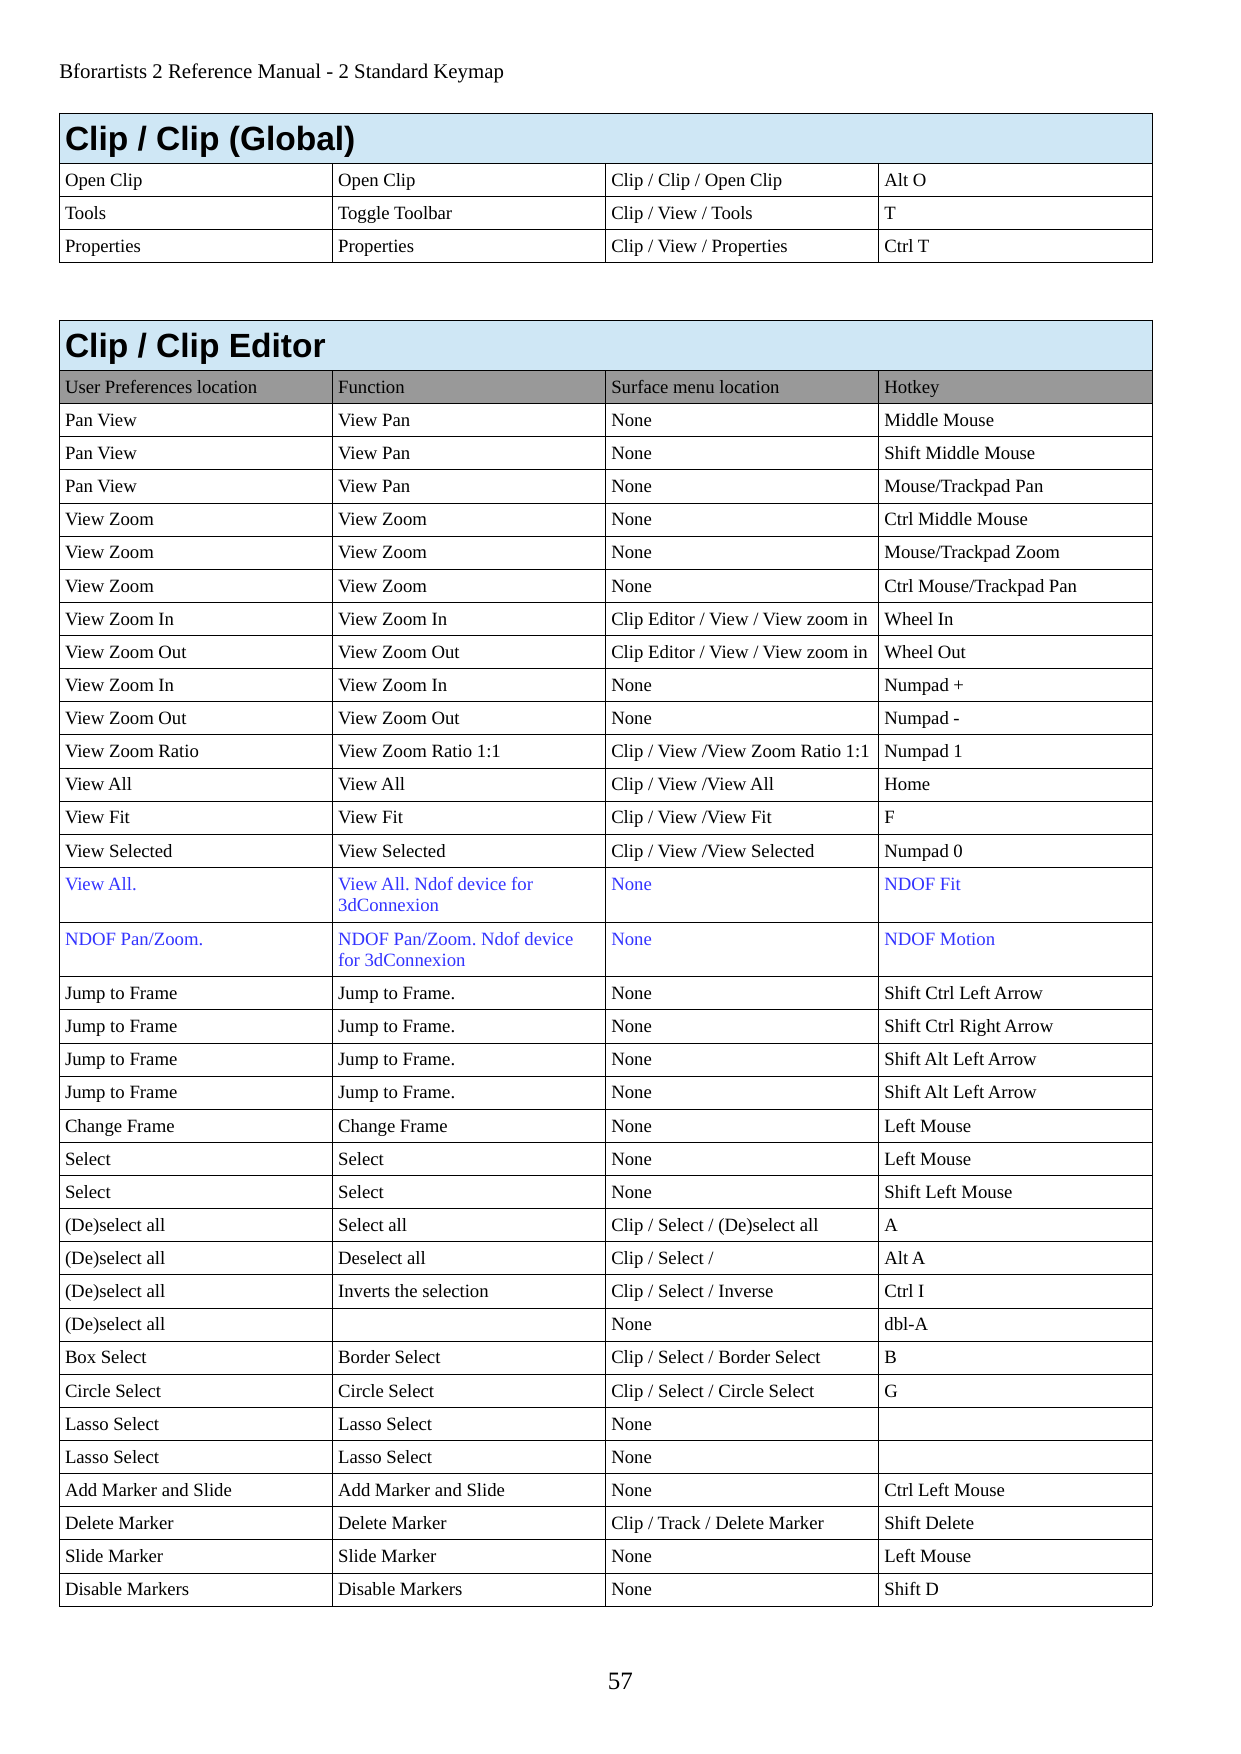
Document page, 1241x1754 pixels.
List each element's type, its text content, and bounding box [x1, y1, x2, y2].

table_cell Numpad - [879, 702, 1152, 734]
table_cell Function [333, 371, 605, 403]
table_cell F [879, 802, 1152, 834]
table_cell View Zoom [333, 537, 605, 569]
table_cell Pan View [60, 437, 332, 469]
table_cell View Pan [333, 470, 605, 502]
table_cell Jump to Frame [60, 977, 332, 1009]
table_cell Numpad 1 [879, 735, 1152, 767]
table_cell Alt A [879, 1242, 1152, 1274]
table_cell View Fit [333, 802, 605, 834]
table_cell Mouse/Trackpad Pan [879, 470, 1152, 502]
table_cell Clip / Select / Inverse [606, 1275, 878, 1307]
table_cell (De)select all [60, 1275, 332, 1307]
table_cell View Zoom [333, 504, 605, 536]
table_cell Jump to Frame. [333, 1044, 605, 1076]
table_cell Shift Ctrl Right Arrow [879, 1010, 1152, 1042]
table_cell Clip / View /View Zoom Ratio 1:1 [606, 735, 878, 767]
table_cell Alt O [879, 164, 1152, 196]
table_cell Box Select [60, 1342, 332, 1374]
table_cell None [606, 868, 878, 922]
table_cell Delete Marker [333, 1507, 605, 1539]
table_cell Ctrl Left Mouse [879, 1474, 1152, 1506]
table_cell Jump to Frame [60, 1044, 332, 1076]
table_cell Jump to Frame. [333, 1077, 605, 1109]
table_cell Numpad 0 [879, 835, 1152, 867]
table_cell Shift Ctrl Left Arrow [879, 977, 1152, 1009]
table_cell None [606, 1143, 878, 1175]
table_cell Clip / View /View Selected [606, 835, 878, 867]
table_cell Select [333, 1176, 605, 1208]
table_cell View Zoom [60, 504, 332, 536]
table_cell Disable Markers [60, 1574, 332, 1606]
table_cell Clip / Select / Circle Select [606, 1375, 878, 1407]
table_cell Open Clip [333, 164, 605, 196]
table_cell View Zoom In [333, 603, 605, 635]
table_cell Open Clip [60, 164, 332, 196]
table_cell Wheel In [879, 603, 1152, 635]
table_cell NDOF Motion [879, 923, 1152, 976]
table_cell View Selected [333, 835, 605, 867]
table_cell Lasso Select [333, 1441, 605, 1473]
table_cell Left Mouse [879, 1110, 1152, 1142]
table_cell Jump to Frame. [333, 977, 605, 1009]
table_cell View Fit [60, 802, 332, 834]
table_cell None [606, 1010, 878, 1042]
table_cell None [606, 1044, 878, 1076]
table_cell Slide Marker [333, 1540, 605, 1572]
table_cell (De)select all [60, 1242, 332, 1274]
table_cell Shift D [879, 1574, 1152, 1606]
table_cell View All [60, 769, 332, 801]
table_cell Left Mouse [879, 1143, 1152, 1175]
table_cell View Zoom [333, 570, 605, 602]
table_cell Inverts the selection [333, 1275, 605, 1307]
table_cell View Zoom Out [60, 702, 332, 734]
table_cell View All [333, 769, 605, 801]
table_cell View Zoom In [333, 669, 605, 701]
table_cell Clip / View / Tools [606, 197, 878, 229]
table_cell G [879, 1375, 1152, 1407]
table_cell None [606, 570, 878, 602]
table_cell View Zoom Out [333, 702, 605, 734]
table_cell None [606, 669, 878, 701]
table_cell Lasso Select [333, 1408, 605, 1440]
table_cell Ctrl Middle Mouse [879, 504, 1152, 536]
table_cell (De)select all [60, 1309, 332, 1341]
table_cell None [606, 1474, 878, 1506]
table_cell View Pan [333, 404, 605, 436]
table_cell Hotkey [879, 371, 1152, 403]
table_cell Shift Left Mouse [879, 1176, 1152, 1208]
table_cell Ctrl Mouse/Trackpad Pan [879, 570, 1152, 602]
table_cell Clip / Select / Border Select [606, 1342, 878, 1374]
table_cell Change Frame [60, 1110, 332, 1142]
table_cell Shift Alt Left Arrow [879, 1077, 1152, 1109]
table_cell None [606, 702, 878, 734]
table_cell View Zoom Out [333, 636, 605, 668]
table_cell [879, 1441, 1152, 1473]
table_cell Add Marker and Slide [60, 1474, 332, 1506]
table_cell B [879, 1342, 1152, 1374]
table_cell NDOF Fit [879, 868, 1152, 922]
table_cell None [606, 537, 878, 569]
table_cell Home [879, 769, 1152, 801]
table_cell Select [60, 1176, 332, 1208]
table_cell None [606, 1408, 878, 1440]
table_cell Clip / Track / Delete Marker [606, 1507, 878, 1539]
table_cell None [606, 1540, 878, 1572]
table_cell View Zoom [60, 537, 332, 569]
table_cell T [879, 197, 1152, 229]
table_cell Lasso Select [60, 1408, 332, 1440]
table_cell View Zoom [60, 570, 332, 602]
table_cell View Zoom In [60, 669, 332, 701]
table_cell dbl-A [879, 1309, 1152, 1341]
table_cell Add Marker and Slide [333, 1474, 605, 1506]
table_cell None [606, 404, 878, 436]
table_cell NDOF Pan/Zoom. [60, 923, 332, 976]
table_cell Change Frame [333, 1110, 605, 1142]
table_cell Numpad + [879, 669, 1152, 701]
table_cell Select [60, 1143, 332, 1175]
table_cell Jump to Frame. [333, 1010, 605, 1042]
table_cell Select all [333, 1209, 605, 1241]
table_cell Shift Alt Left Arrow [879, 1044, 1152, 1076]
table_header Clip / Clip (Global) [60, 114, 1152, 163]
table_cell Wheel Out [879, 636, 1152, 668]
table_cell A [879, 1209, 1152, 1241]
table_cell Lasso Select [60, 1441, 332, 1473]
table_cell Circle Select [333, 1375, 605, 1407]
table_cell Clip Editor / View / View zoom in [606, 603, 878, 635]
table_cell Clip Editor / View / View zoom in [606, 636, 878, 668]
table_cell Mouse/Trackpad Zoom [879, 537, 1152, 569]
table_cell Jump to Frame [60, 1077, 332, 1109]
table_cell None [606, 1309, 878, 1341]
table_cell Clip / View / Properties [606, 230, 878, 262]
table_cell Deselect all [333, 1242, 605, 1274]
table_cell Middle Mouse [879, 404, 1152, 436]
table_cell None [606, 437, 878, 469]
table_cell Delete Marker [60, 1507, 332, 1539]
table_cell Left Mouse [879, 1540, 1152, 1572]
table_cell Circle Select [60, 1375, 332, 1407]
table_cell View Zoom In [60, 603, 332, 635]
table_cell Pan View [60, 404, 332, 436]
table_cell Clip / Select / (De)select all [606, 1209, 878, 1241]
table_cell View Zoom Ratio 1:1 [333, 735, 605, 767]
table_cell View All. Ndof device for 3dConnexion [333, 868, 605, 922]
table_cell None [606, 504, 878, 536]
table_cell View Zoom Ratio [60, 735, 332, 767]
table_cell None [606, 923, 878, 976]
table_cell Properties [333, 230, 605, 262]
table_cell Tools [60, 197, 332, 229]
table_cell Select [333, 1143, 605, 1175]
table_cell Disable Markers [333, 1574, 605, 1606]
table_cell Jump to Frame [60, 1010, 332, 1042]
table_cell None [606, 977, 878, 1009]
table_cell NDOF Pan/Zoom. Ndof device for 3dConnexion [333, 923, 605, 976]
table_cell View All. [60, 868, 332, 922]
table_cell User Preferences location [60, 371, 332, 403]
table_cell Clip / View /View Fit [606, 802, 878, 834]
table_cell View Zoom Out [60, 636, 332, 668]
table_cell Slide Marker [60, 1540, 332, 1572]
table_cell View Pan [333, 437, 605, 469]
table_cell View Selected [60, 835, 332, 867]
table_cell Toggle Toolbar [333, 197, 605, 229]
table_cell Ctrl T [879, 230, 1152, 262]
table_cell Clip / Select / [606, 1242, 878, 1274]
table_cell Pan View [60, 470, 332, 502]
table_cell Surface menu location [606, 371, 878, 403]
table_cell [333, 1309, 605, 1341]
table_cell Ctrl I [879, 1275, 1152, 1307]
table_cell [879, 1408, 1152, 1440]
table_cell Border Select [333, 1342, 605, 1374]
table_cell None [606, 1441, 878, 1473]
table_cell None [606, 1176, 878, 1208]
table_cell (De)select all [60, 1209, 332, 1241]
table_cell Shift Middle Mouse [879, 437, 1152, 469]
table_header Clip / Clip Editor [60, 321, 1152, 370]
table_cell None [606, 1574, 878, 1606]
table_cell Clip / Clip / Open Clip [606, 164, 878, 196]
table_cell None [606, 470, 878, 502]
table_cell Clip / View /View All [606, 769, 878, 801]
table_cell Shift Delete [879, 1507, 1152, 1539]
table_cell None [606, 1077, 878, 1109]
table_cell Properties [60, 230, 332, 262]
table_cell None [606, 1110, 878, 1142]
